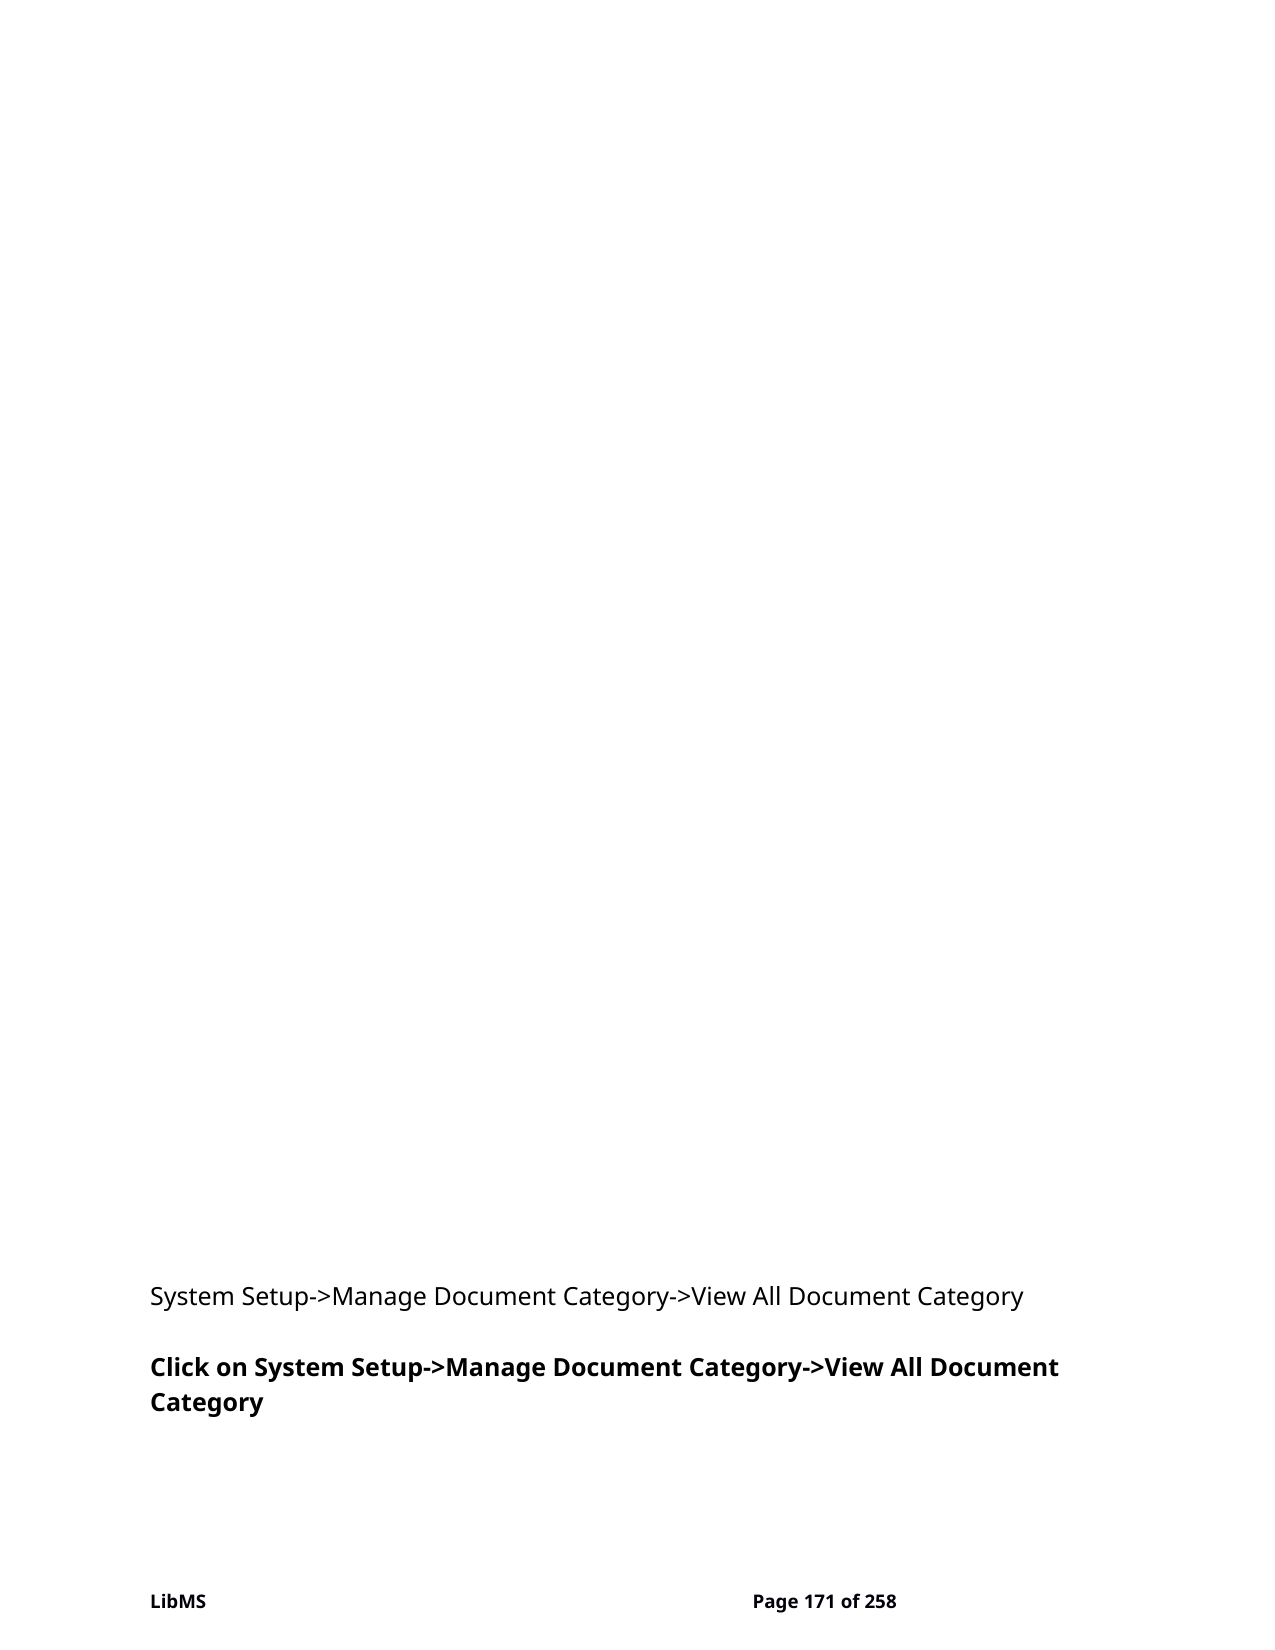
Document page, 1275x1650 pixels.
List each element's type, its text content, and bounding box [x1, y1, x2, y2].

text Click on System Setup->Manage Document Category->View All Document Category [150, 1316, 1125, 1418]
subtitle System Setup->Manage Document Category->View All Document Category [150, 1279, 1125, 1313]
text [150, 133, 1125, 1254]
